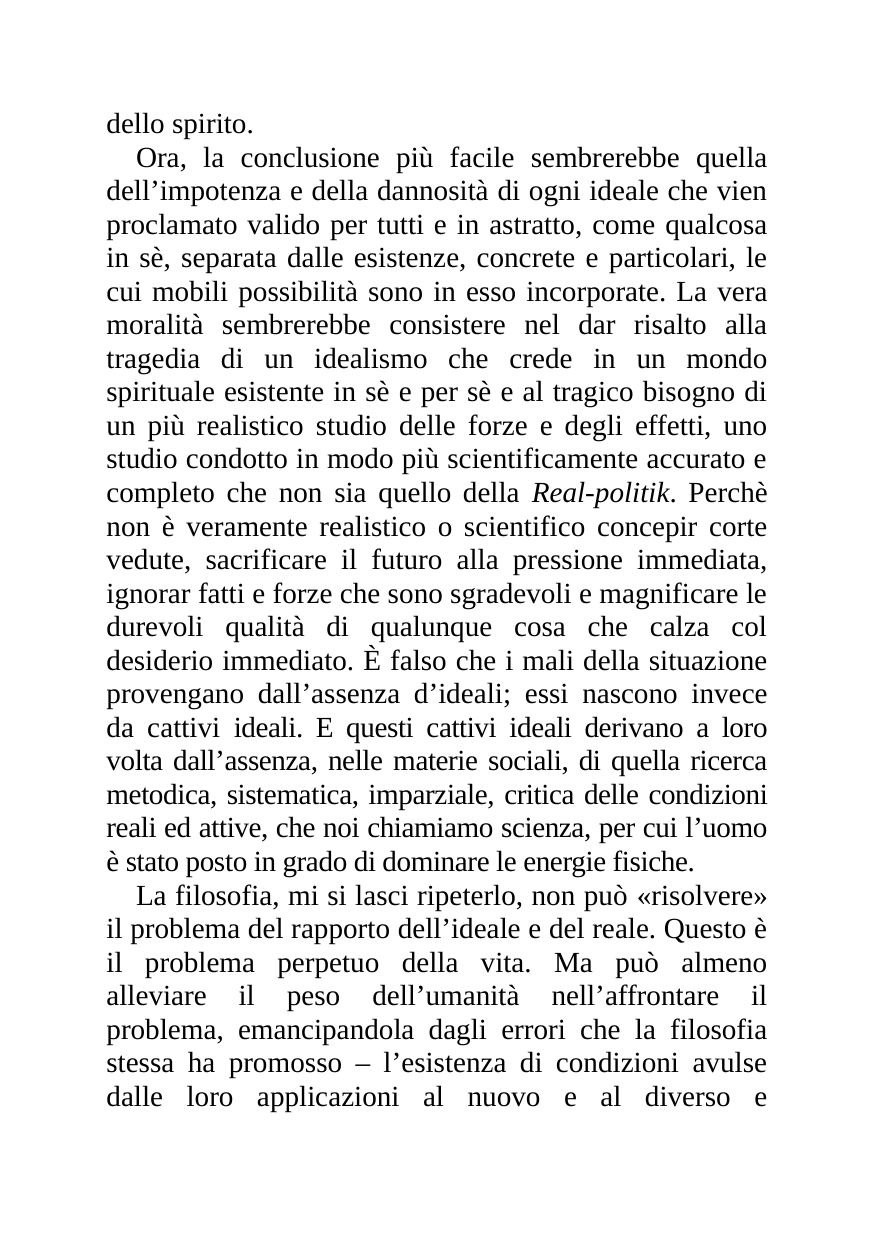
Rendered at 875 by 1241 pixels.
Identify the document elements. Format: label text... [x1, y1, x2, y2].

text La filosofia, mi si lasci ripeterlo, non può «risolvere» il problema del rapporto dell’ideale e del reale. Questo è il problema perpetuo della vita. Ma può almeno alleviare il peso dell’umanità nell’affrontare il problema, emancipandola dagli errori che la filosofia stessa ha promosso – l’esistenza di condizioni avulse dalle loro applicazioni al nuovo e al diverso e [106, 878, 768, 1112]
text Ora, la conclusione più facile sembrerebbe quella dell’impotenza e della dannosità di ogni ideale che vien proclamato valido per tutti e in astratto, come qualcosa in sè, separata dalle esistenze, concrete e particolari, le cui mobili possibilità sono in esso incorporate. La vera moralità sembrerebbe consistere nel dar risalto alla tragedia di un idealismo che crede in un mondo spirituale esistente in sè e per sè e al tragico bisogno di un più realistico studio delle forze e degli effetti, uno studio condotto in modo più scientificamente accurato e completo che non sia quello della Real-politik. Perchè non è veramente realistico o scientifico concepir corte vedute, sacrificare il futuro alla pressione immediata, ignorar fatti e forze che sono sgradevoli e magnificare le durevoli qualità di qualunque cosa che calza col desiderio immediato. È falso che i mali della situazione provengano dall’assenza d’ideali; essi nascono invece da cattivi ideali. E questi cattivi ideali derivano a loro volta dall’assenza, nelle materie sociali, di quella ricerca metodica, sistematica, imparziale, critica delle condizioni reali ed attive, che noi chiamiamo scienza, per cui l’uomo è stato posto in grado di dominare le energie fisiche. [106, 140, 768, 878]
text dello spirito. [106, 106, 768, 140]
